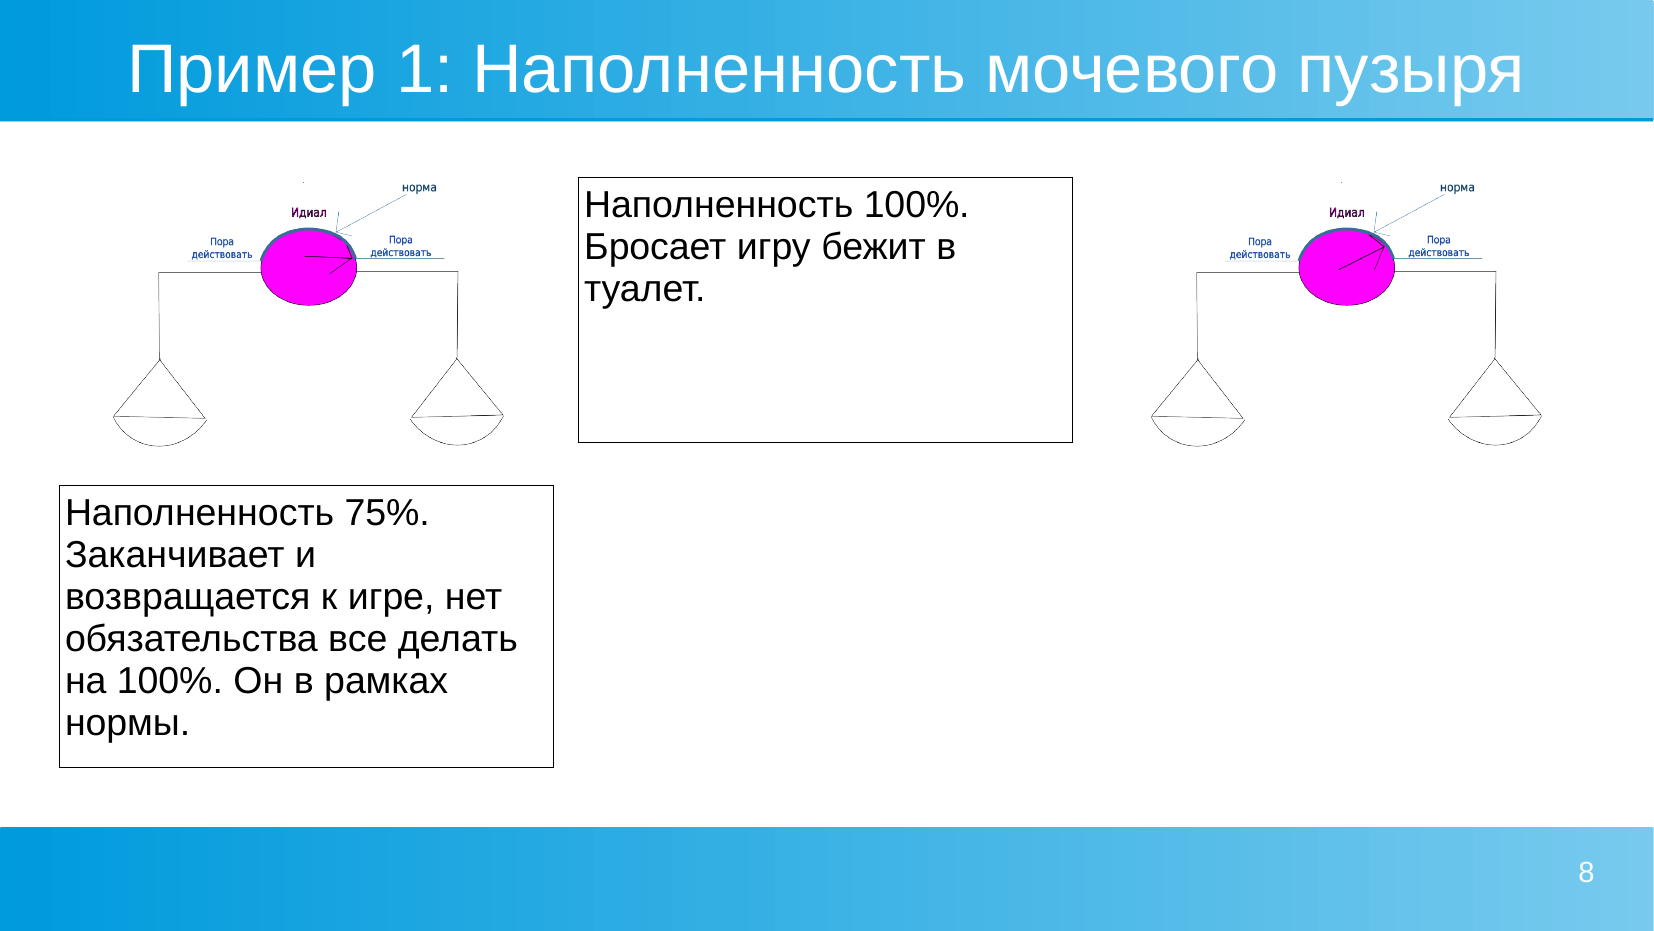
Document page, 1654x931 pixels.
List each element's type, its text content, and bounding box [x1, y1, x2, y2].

picture [1145, 177, 1544, 459]
table_header Наполненность 75%. Заканчивает и возвращается к игре, нет обязательства все делать на 100%. Он в рамках нормы. [60, 486, 553, 767]
table_header Наполненность 100%. Бросает игру бежит в туалет. [579, 178, 1072, 442]
picture [107, 177, 506, 459]
title Пример 1: Наполненность мочевого пузыря [59, 29, 1595, 108]
